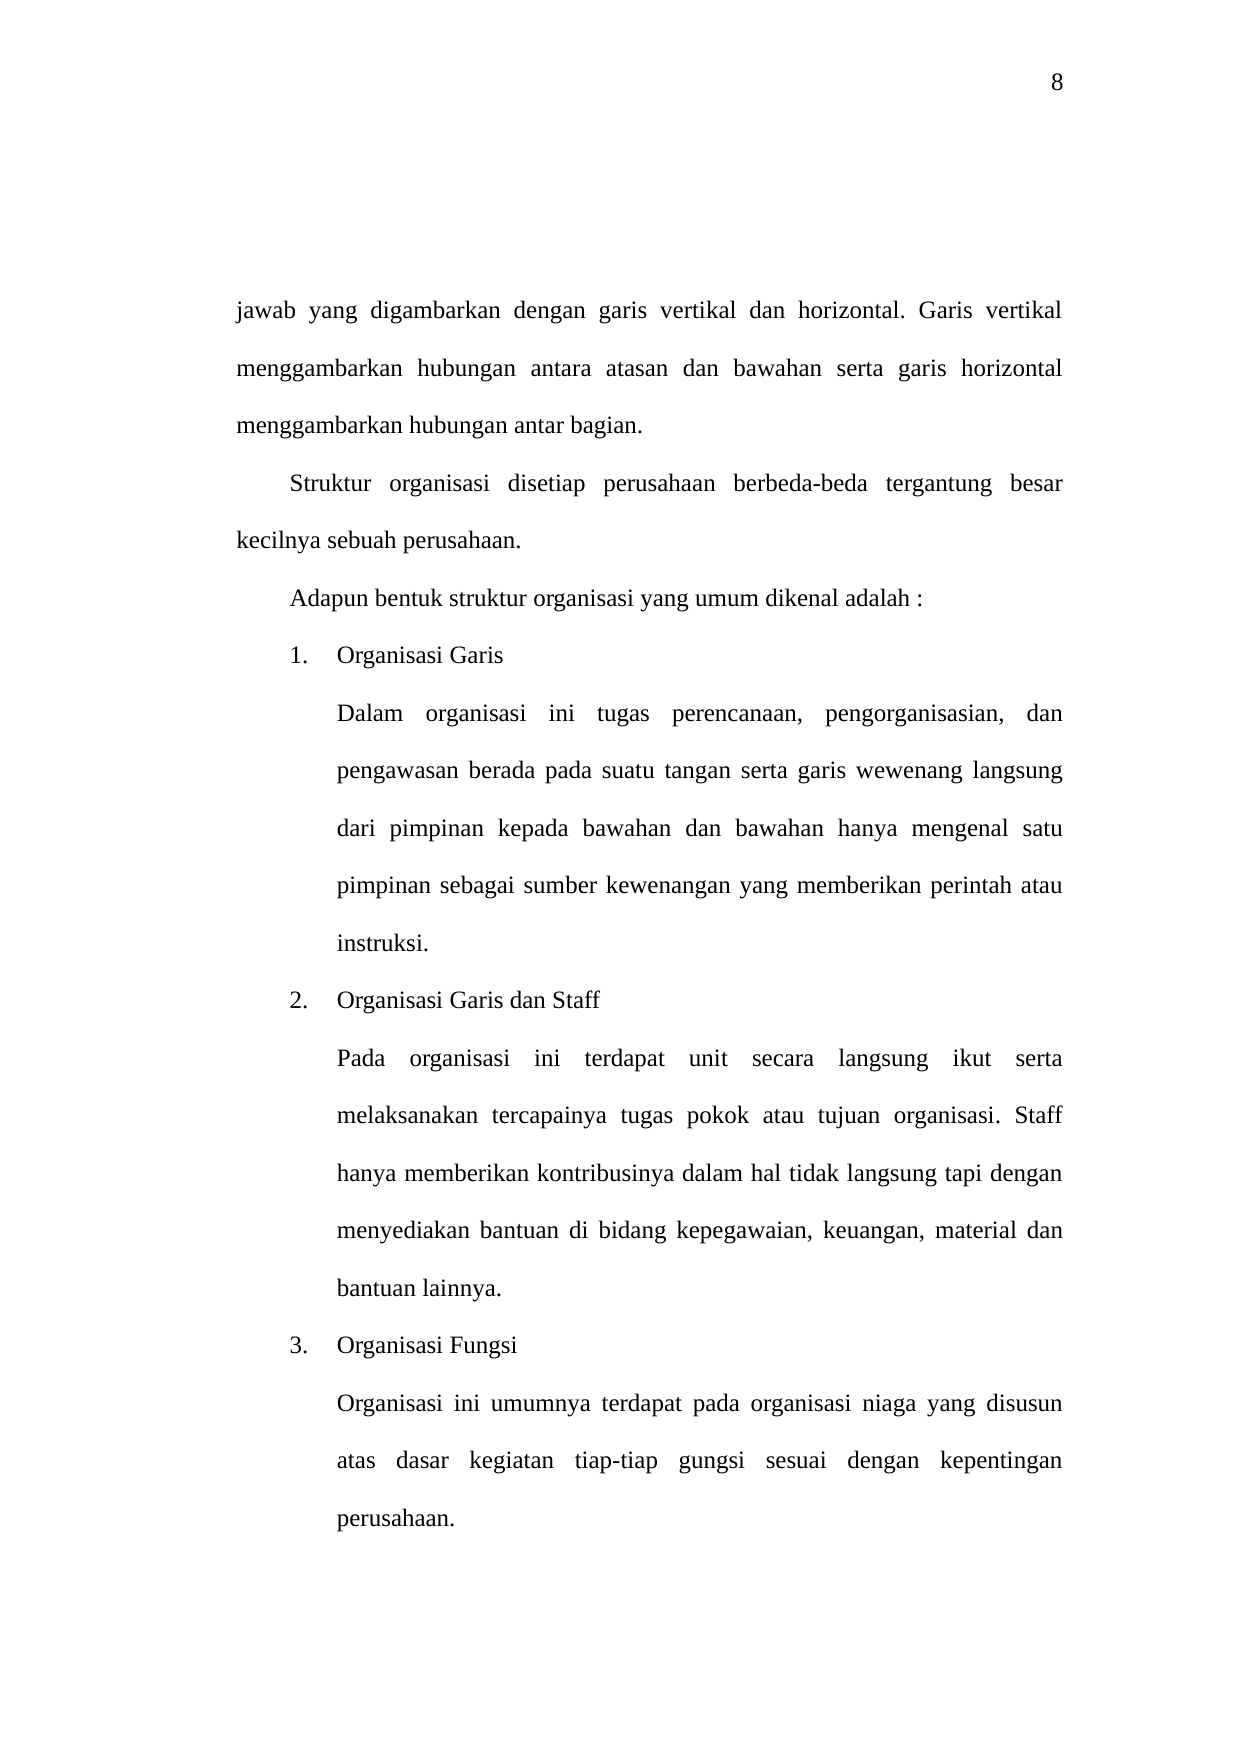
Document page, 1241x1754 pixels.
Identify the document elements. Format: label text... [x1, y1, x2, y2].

list Organisasi Fungsi [289, 1330, 1063, 1359]
text Struktur organisasi disetiap perusahaan berbeda-beda tergantung besar kecilnya sebuah perusahaan. [236, 468, 1063, 554]
list Pada organisasi ini terdapat unit secara langsung ikut serta melaksanakan tercapainya tugas pokok atau tujuan organisasi. Staff hanya memberikan kontribusinya dalam hal tidak langsung tapi dengan menyediakan bantuan di bidang kepegawaian, keuangan, material dan bantuan lainnya. [289, 1043, 1063, 1302]
list Organisasi Garis dan Staff [289, 985, 1063, 1014]
list Organisasi Garis [289, 640, 1063, 669]
text Adapun bentuk struktur organisasi yang umum dikenal adalah : [236, 583, 1063, 612]
list Organisasi ini umumnya terdapat pada organisasi niaga yang disusun atas dasar kegiatan tiap-tiap gungsi sesuai dengan kepentingan perusahaan. [289, 1388, 1063, 1532]
list Dalam organisasi ini tugas perencanaan, pengorganisasian, dan pengawasan berada pada suatu tangan serta garis wewenang langsung dari pimpinan kepada bawahan dan bawahan hanya mengenal satu pimpinan sebagai sumber kewenangan yang memberikan perintah atau instruksi. [289, 698, 1063, 957]
text jawab yang digambarkan dengan garis vertikal dan horizontal. Garis vertikal menggambarkan hubungan antara atasan dan bawahan serta garis horizontal menggambarkan hubungan antar bagian. [236, 295, 1063, 439]
